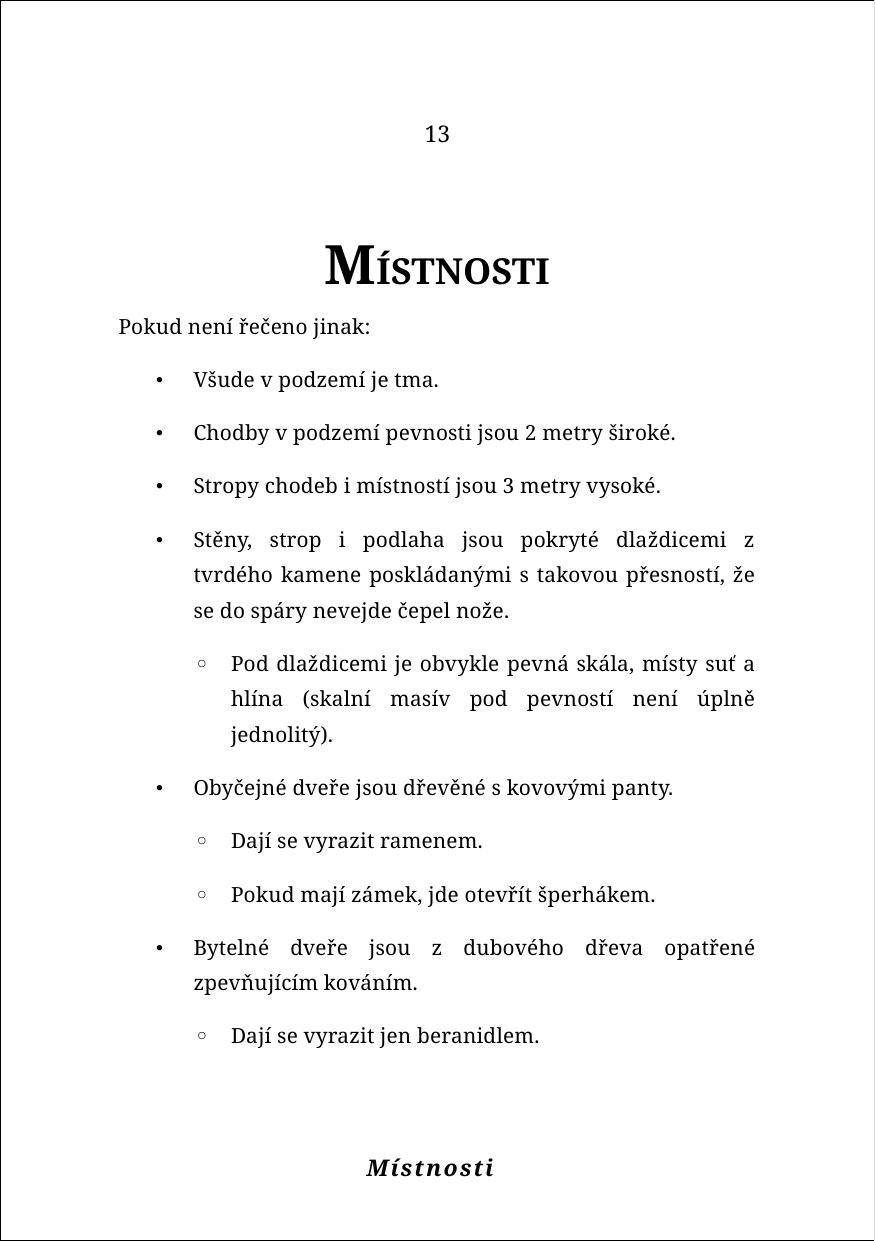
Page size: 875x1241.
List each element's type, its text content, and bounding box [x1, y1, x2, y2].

list Všude v podzemí je tma. [156, 365, 756, 393]
list Dají se vyrazit ramenem. [193, 826, 756, 855]
list Bytelné dveře jsou z dubového dřeva opatřené zpevňujícím kováním. [156, 933, 756, 997]
list Pod dlaždicemi je obvykle pevná skála, místy suť a hlína (skalní masív pod pevností není úplně jednolitý). [193, 649, 756, 748]
list Stropy chodeb i místností jsou 3 metry vysoké. [156, 471, 756, 500]
text Pokud není řečeno jinak: [118, 312, 756, 340]
list Obyčejné dveře jsou dřevěné s kovovými panty. [156, 773, 756, 802]
list Pokud mají zámek, jde otevřít šperhákem. [193, 880, 756, 908]
list Chodby v podzemí pevnosti jsou 2 metry široké. [156, 418, 756, 447]
list Stěny, strop i podlaha jsou pokryté dlaždicemi z tvrdého kamene poskládanými s takovou přesností, že se do spáry nevejde čepel nože. [156, 525, 756, 624]
list Dají se vyrazit jen beranidlem. [193, 1022, 756, 1050]
subtitle Místnosti [118, 226, 756, 300]
